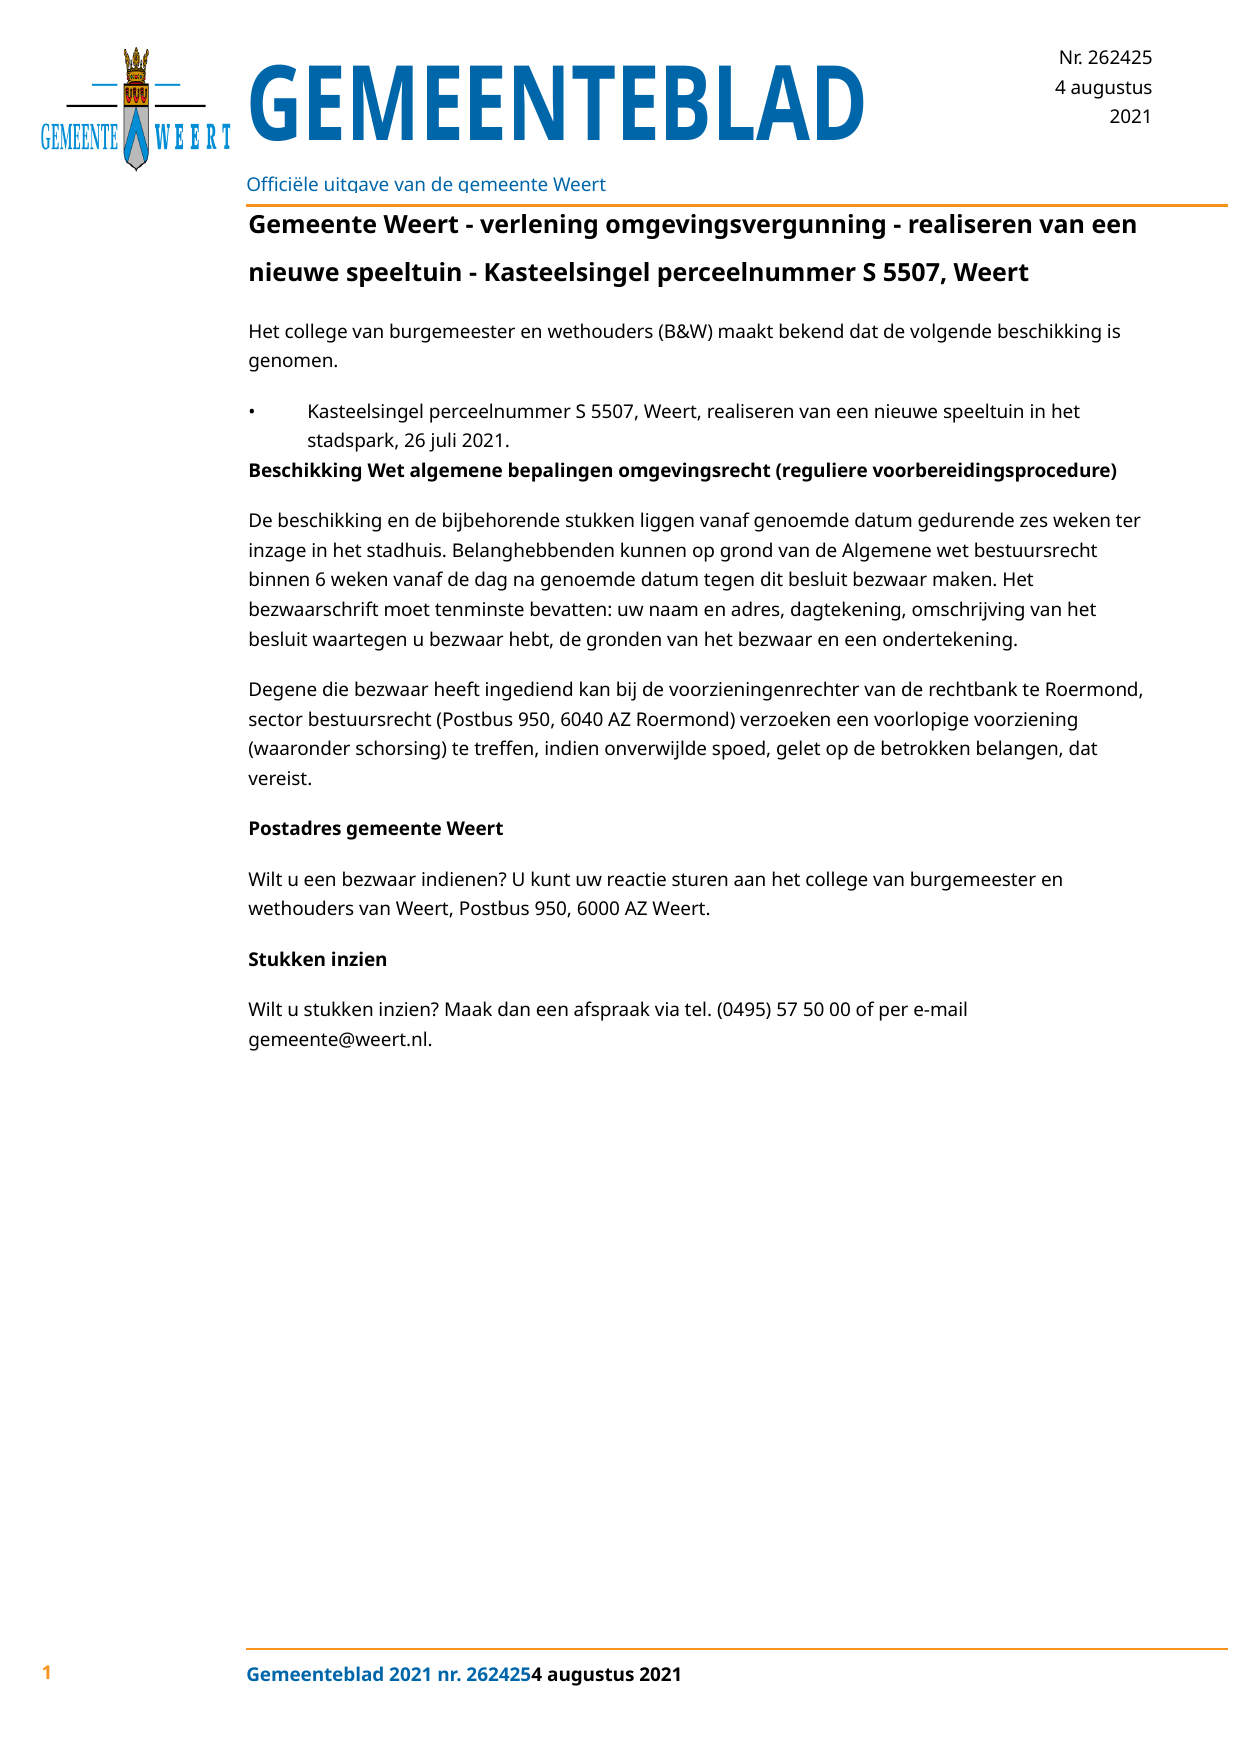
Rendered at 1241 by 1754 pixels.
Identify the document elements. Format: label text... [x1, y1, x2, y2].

picture [41, 47, 231, 172]
text Gemeente Weert - verlening omgevingsvergunning - realiseren van een nieuwe speeltuin - Kasteelsingel perceelnummer S 5507, Weert [248, 207, 1152, 288]
text Degene die bezwaar heeft ingediend kan bij de voorzieningenrechter van de rechtbank te Roermond, sector bestuursrecht (Postbus 950, 6040 AZ Roermond) verzoeken een voorlopige voorziening (waaronder schorsing) te treffen, indien onverwijlde spoed, gelet op de betrokken belangen, dat vereist. [248, 676, 1152, 791]
text Wilt u een bezwaar indienen? U kunt uw reactie sturen aan het college van burgemeester en wethouders van Weert, Postbus 950, 6000 AZ Weert. [248, 866, 1152, 921]
text Beschikking Wet algemene bepalingen omgevingsrecht (reguliere voorbereidingsprocedure) [248, 457, 1152, 483]
text Stukken inzien [248, 946, 1152, 972]
text Het college van burgemeester en wethouders (B&W) maakt bekend dat de volgende beschikking is genomen. [248, 318, 1152, 373]
text De beschikking en de bijbehorende stukken liggen vanaf genoemde datum gedurende zes weken ter inzage in het stadhuis. Belanghebbenden kunnen op grond van de Algemene wet bestuursrecht binnen 6 weken vanaf de dag na genoemde datum tegen dit besluit bezwaar maken. Het bezwaarschrift moet tenminste bevatten: uw naam en adres, dagtekening, omschrijving van het besluit waartegen u bezwaar hebt, de gronden van het bezwaar en een ondertekening. [248, 507, 1152, 652]
list Kasteelsingel perceelnummer S 5507, Weert, realiseren van een nieuwe speeltuin in het stadspark, 26 juli 2021. [248, 398, 1152, 453]
text Postadres gemeente Weert [248, 815, 1152, 841]
text Wilt u stukken inzien? Maak dan een afspraak via tel. (0495) 57 50 00 of per e-mail gemeente@weert.nl. [248, 996, 1152, 1052]
